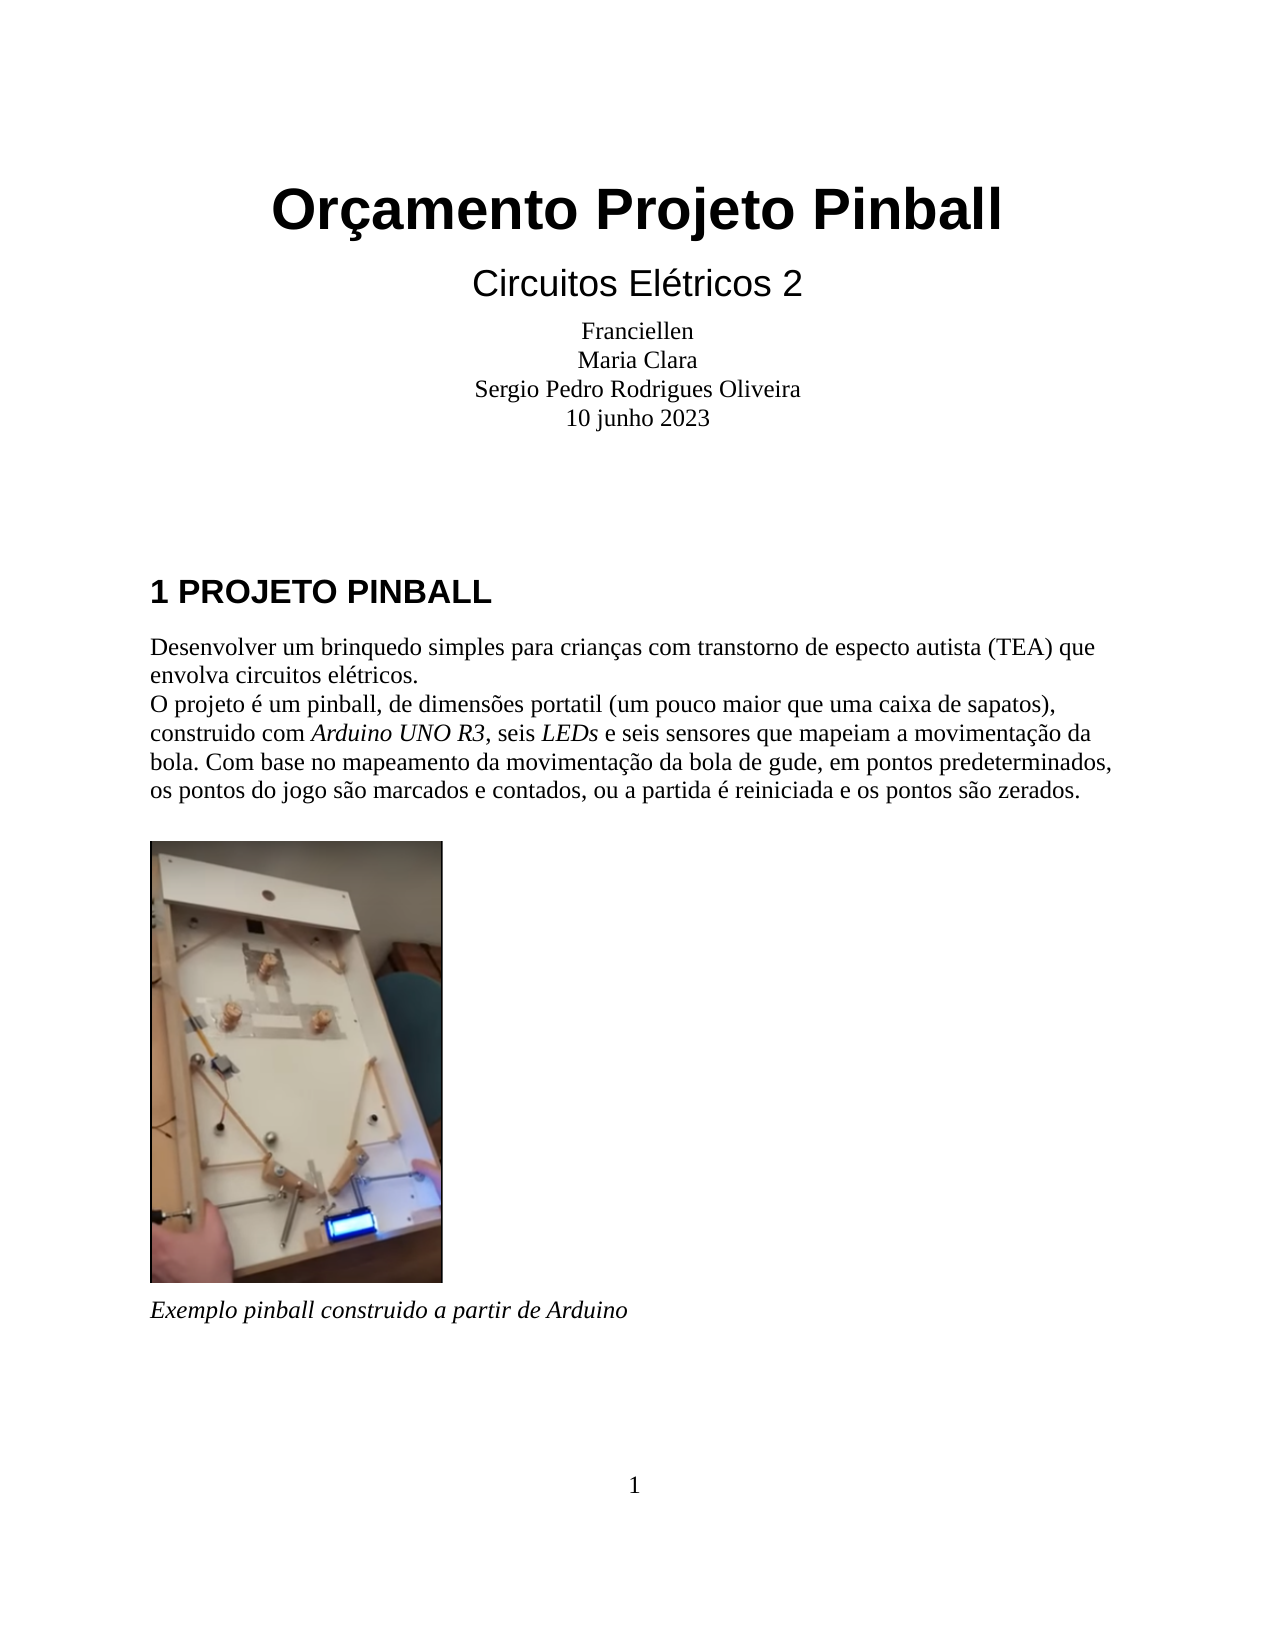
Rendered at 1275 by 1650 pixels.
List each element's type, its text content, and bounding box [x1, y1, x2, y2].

text Franciellen [150, 316, 1125, 345]
picture [150, 841, 443, 1283]
text Exemplo pinball construido a partir de Arduino [150, 1295, 1125, 1324]
text 10 junho 2023 [150, 403, 1125, 431]
text Desenvolver um brinquedo simples para crianças com transtorno de especto autista (TEA) que envolva circuitos elétricos. O projeto é um pinball, de dimensões portatil (um pouco maior que uma caixa de sapatos), construido com Arduino UNO R3, seis LEDs e seis sensores que mapeiam a movimentação da bola. Com base no mapeamento da movimentação da bola de gude, em pontos predeterminados, os pontos do jogo são marcados e contados, ou a partida é reiniciada e os pontos são zerados. [150, 632, 1125, 833]
subtitle Circuitos Elétricos 2 [150, 261, 1125, 304]
title Orçamento Projeto Pinball [150, 175, 1125, 242]
text Sergio Pedro Rodrigues Oliveira [150, 374, 1125, 403]
text Maria Clara [150, 345, 1125, 374]
subtitle 1 PROJETO PINBALL [150, 571, 1125, 610]
